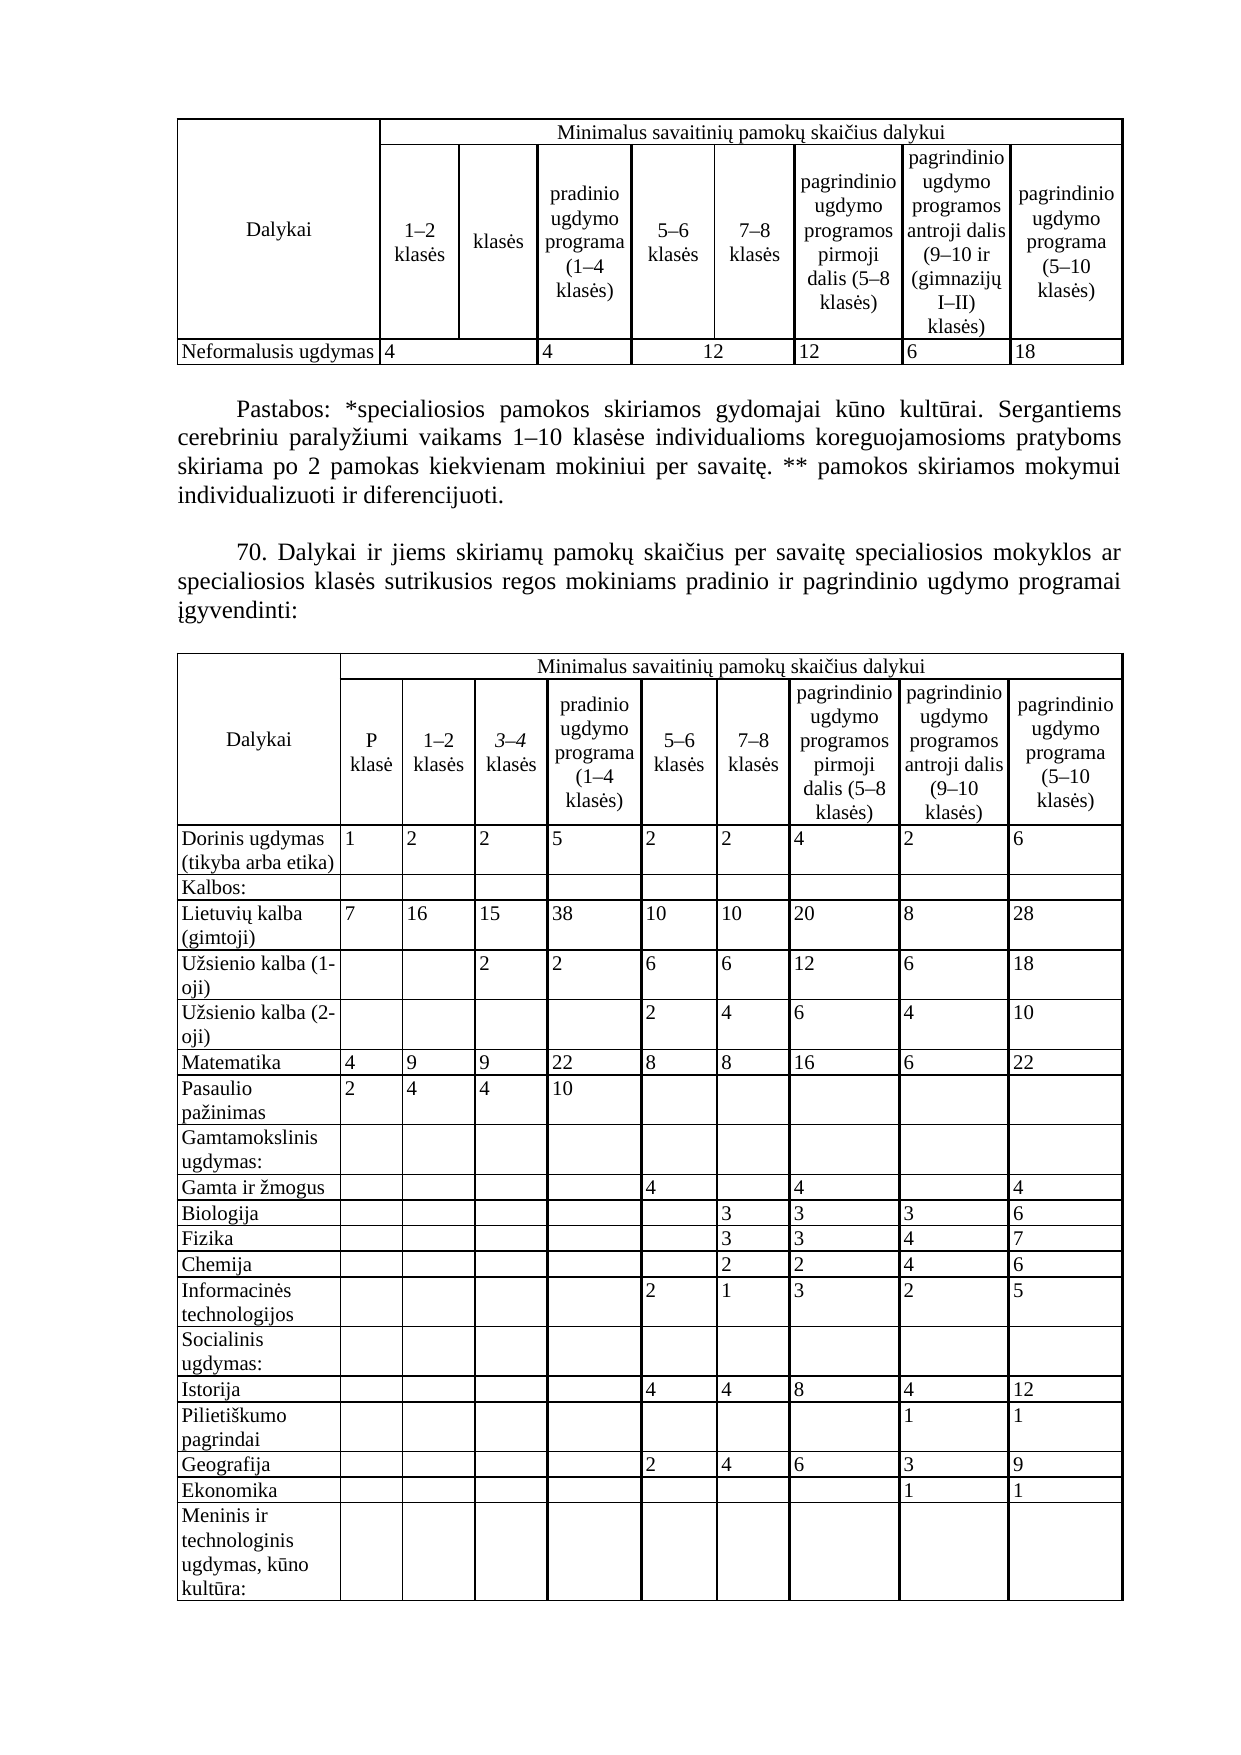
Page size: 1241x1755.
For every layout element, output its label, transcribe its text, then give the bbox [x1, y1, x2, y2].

table_cell 1 [901, 1403, 1007, 1451]
table_cell 1–2 klasės [403, 680, 474, 824]
table_cell pradinio ugdymo programa (1–4 klasės) [549, 680, 640, 824]
table_cell 6 [643, 951, 716, 999]
table_cell 2 [403, 826, 474, 874]
table_cell 1 [1010, 1403, 1121, 1451]
table_cell 4 [403, 1076, 474, 1124]
table_cell 2 [476, 951, 546, 999]
table_cell [403, 1278, 474, 1326]
table_cell pagrindinio ugdymo programa (5–10 klasės) [1010, 680, 1121, 824]
table_cell [643, 1403, 716, 1451]
table_cell [643, 1125, 716, 1173]
table_cell [718, 1403, 788, 1451]
table_cell [549, 1403, 640, 1451]
table_cell [718, 1503, 788, 1600]
table_cell klasės [460, 145, 536, 338]
table_cell [398, 1175, 402, 1199]
table_cell 5 [1010, 1278, 1121, 1326]
table_cell [476, 1125, 546, 1173]
table_cell [643, 1503, 716, 1600]
table_header Dalykai [178, 120, 379, 338]
table_cell 7–8 klasės [715, 145, 793, 338]
table_cell [398, 875, 402, 899]
table_cell [403, 1000, 474, 1048]
table_cell 2 [643, 826, 716, 874]
table_cell [718, 1076, 788, 1124]
table_cell 4 [398, 1050, 402, 1074]
table_cell 16 [403, 901, 474, 949]
table_cell 2 [643, 1000, 716, 1048]
table_cell [341, 951, 402, 999]
table_cell [398, 1377, 402, 1401]
table_cell [718, 1327, 788, 1375]
table_cell 5 [549, 826, 640, 874]
table_cell 2 [901, 1278, 1007, 1326]
table_cell [398, 1201, 402, 1225]
table_cell [1010, 1125, 1121, 1173]
table_cell [791, 1403, 898, 1451]
table_cell 1 [718, 1278, 788, 1326]
table_cell 6 [718, 951, 788, 999]
table_cell 1 [341, 826, 402, 874]
table_cell [341, 1000, 402, 1048]
table_cell pradinio ugdymo programa (1–4 klasės) [539, 145, 630, 338]
table_cell [403, 951, 474, 999]
table_cell 15 [476, 901, 546, 949]
table_cell 10 [643, 901, 716, 949]
table_cell [341, 1503, 402, 1600]
table_cell 38 [549, 901, 640, 949]
table_cell 2 [901, 826, 1007, 874]
table_cell [718, 1125, 788, 1173]
table_cell [1010, 1503, 1121, 1600]
table_cell [398, 1226, 402, 1250]
table_header Dalykai [178, 654, 340, 824]
text Pastabos: *specialiosios pamokos skiriamos gydomajai kūno kultūrai. Sergantiems cerebriniu paralyžiumi vaikams 1–10 klasėse individualioms koreguojamosioms pratyboms skiriama po 2 pamokas kiekvienam mokiniui per savaitę. ** pamokos skiriamos mokymui individualizuoti ir diferencijuoti. [177, 394, 1122, 509]
table_cell [643, 1327, 716, 1375]
table_cell [341, 1278, 402, 1326]
table_cell [476, 1000, 546, 1048]
table_cell [901, 1503, 1007, 1600]
table_cell 5–6 klasės [643, 680, 716, 824]
table_cell P klasė [341, 680, 402, 824]
table_cell 2 [476, 826, 546, 874]
table_cell 2 [643, 1278, 716, 1326]
table_cell [403, 1403, 474, 1451]
table_cell [901, 1327, 1007, 1375]
table_cell [398, 1452, 402, 1476]
table_cell [476, 1503, 546, 1600]
table_cell 2 [549, 951, 640, 999]
table_cell [901, 1125, 1007, 1173]
table_cell [549, 1125, 640, 1173]
table_cell [476, 1403, 546, 1451]
table_cell 10 [549, 1076, 640, 1124]
text 70. Dalykai ir jiems skiriamų pamokų skaičius per savaitę specialiosios mokyklos ar specialiosios klasės sutrikusios regos mokiniams pradinio ir pagrindinio ugdymo programai įgyvendinti: [177, 537, 1122, 624]
table_cell [403, 1125, 474, 1173]
table_cell [341, 1327, 402, 1375]
table_cell [791, 1503, 898, 1600]
table_cell 3 [791, 1278, 898, 1326]
table_cell pagrindinio ugdymo programos pirmoji dalis (5–8 klasės) [796, 145, 901, 338]
table_cell [549, 1327, 640, 1375]
table_cell [549, 1503, 640, 1600]
table_cell 10 [718, 901, 788, 949]
table_cell 18 [1010, 951, 1121, 999]
table_cell [791, 1076, 898, 1124]
table_cell [398, 1478, 402, 1502]
table_cell [403, 1503, 474, 1600]
table_cell 4 [791, 826, 898, 874]
table_cell 6 [901, 951, 1007, 999]
table_cell 4 [901, 1000, 1007, 1048]
table_cell [341, 1403, 402, 1451]
table_cell 4 [718, 1000, 788, 1048]
table_cell [549, 1000, 640, 1048]
table_cell 2 [341, 1076, 402, 1124]
table_cell [476, 1278, 546, 1326]
table_cell [791, 1125, 898, 1173]
table_cell 6 [791, 1000, 898, 1048]
table_cell 4 [476, 1076, 546, 1124]
table_cell 12 [791, 951, 898, 999]
table_cell 10 [1010, 1000, 1121, 1048]
table_cell [403, 1327, 474, 1375]
table_cell pagrindinio ugdymo programa (5–10 klasės) [1012, 145, 1121, 338]
table_cell 28 [1010, 901, 1121, 949]
table_cell 20 [791, 901, 898, 949]
table_cell [476, 1327, 546, 1375]
table_cell 7 [341, 901, 402, 949]
table_cell [398, 1252, 402, 1276]
table_cell [643, 1076, 716, 1124]
table_cell [1010, 1327, 1121, 1375]
table_cell [901, 1076, 1007, 1124]
table_cell 5–6 klasės [633, 145, 714, 338]
table_cell 8 [901, 901, 1007, 949]
table_cell [791, 1327, 898, 1375]
table_cell [341, 1125, 402, 1173]
table_cell 7–8 klasės [718, 680, 788, 824]
table_cell [549, 1278, 640, 1326]
table_cell [1010, 1076, 1121, 1124]
table_cell 6 [1010, 826, 1121, 874]
table_cell 1–2 klasės [381, 145, 458, 338]
table_cell 2 [718, 826, 788, 874]
table_cell 3–4 klasės [476, 680, 546, 824]
